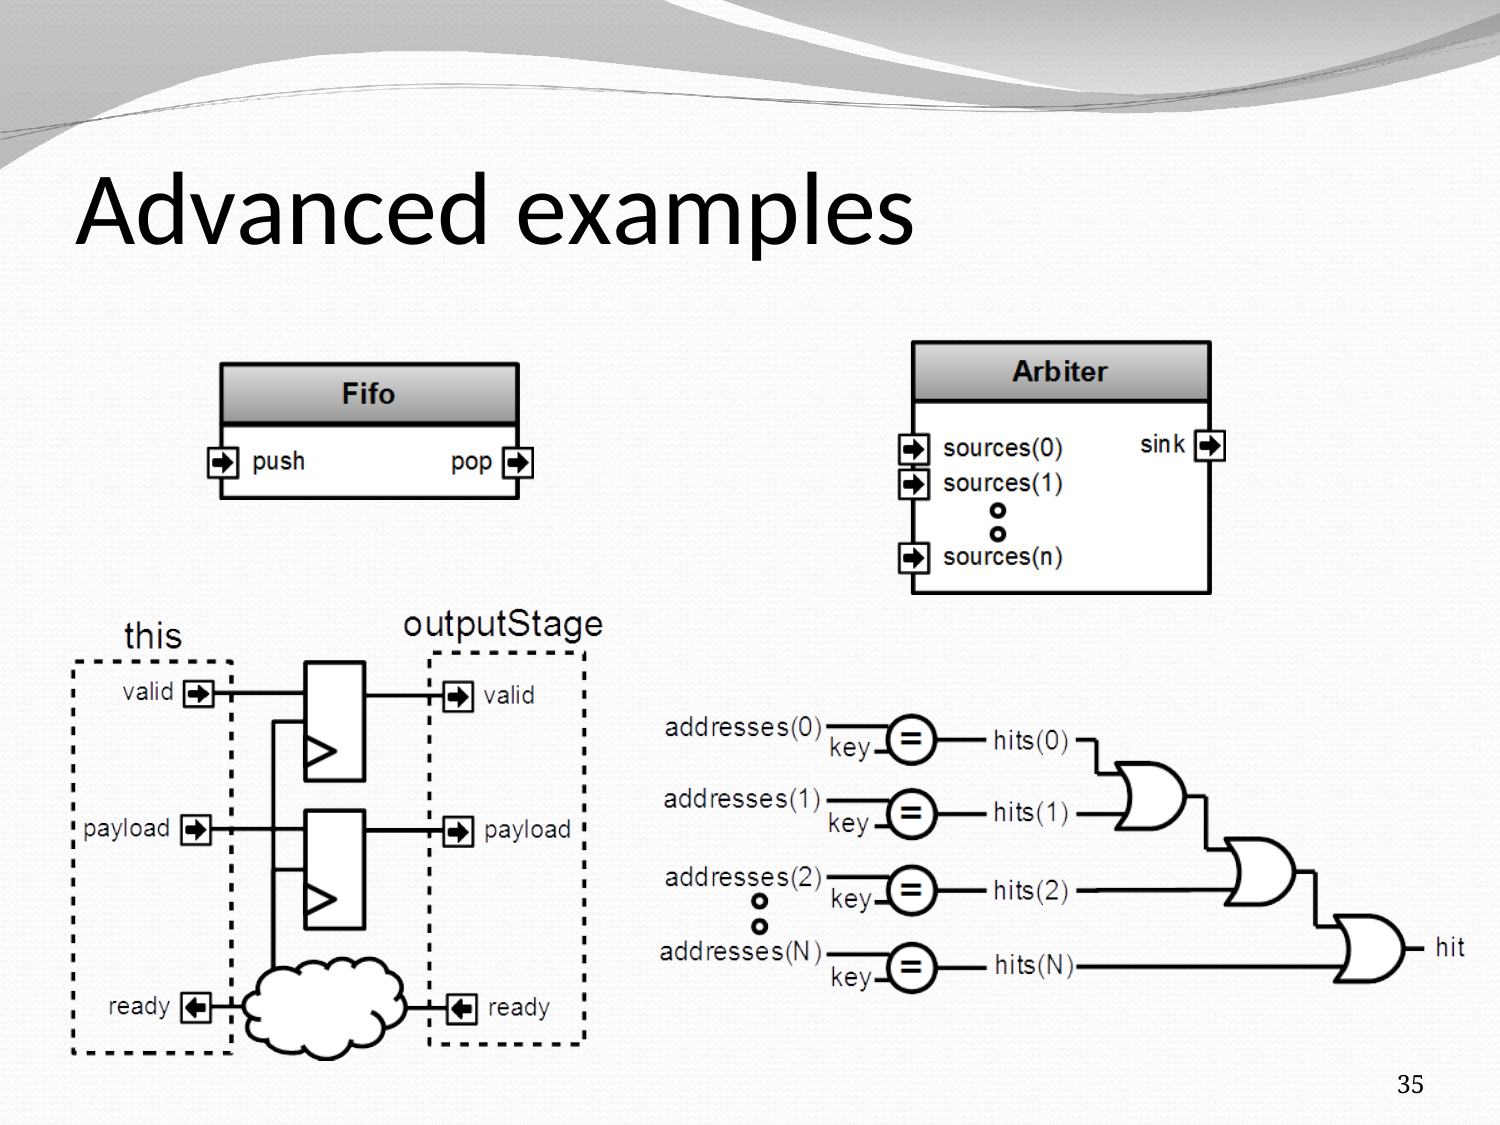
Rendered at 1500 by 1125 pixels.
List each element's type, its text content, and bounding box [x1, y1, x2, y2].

text_box [1299, 1042, 1426, 1103]
picture [0, 0, 1500, 1125]
title Advanced examples [75, 78, 1426, 266]
